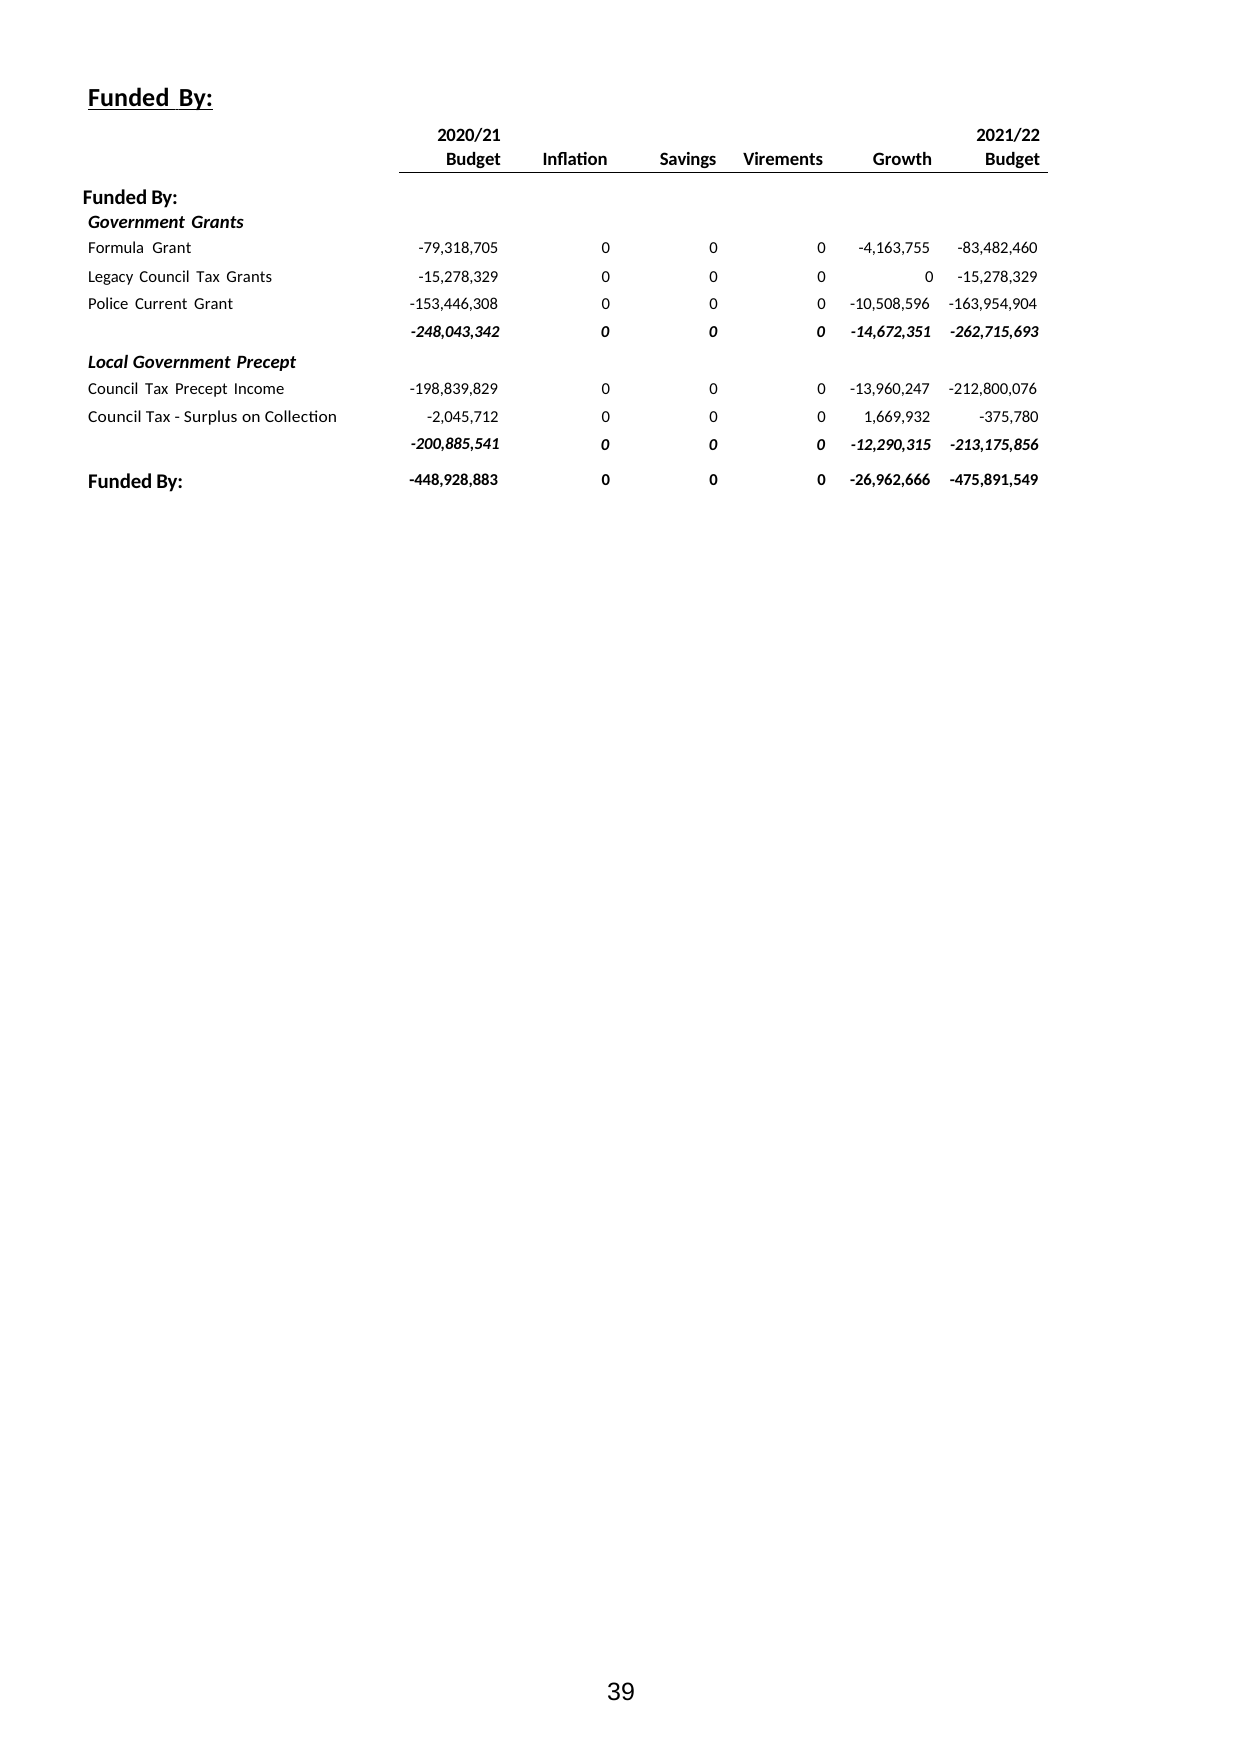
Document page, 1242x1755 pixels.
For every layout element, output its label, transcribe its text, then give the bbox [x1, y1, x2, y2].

table_header [635, 76, 731, 148]
table_cell -79,318,705 [399, 237, 522, 263]
table_cell [731, 173, 838, 211]
table_cell 0 [522, 319, 635, 348]
table_cell -475,891,549 [941, 463, 1047, 504]
table_cell -4,163,755 [838, 237, 941, 263]
table_cell [77, 431, 399, 463]
table_cell -15,278,329 [941, 263, 1047, 291]
table_cell 0 [731, 404, 838, 431]
table_cell 0 [635, 291, 731, 319]
table_cell [838, 173, 941, 211]
table_cell Council Tax Precept Income [77, 378, 399, 404]
table_cell 0 [635, 463, 731, 504]
table_cell 0 [838, 263, 941, 291]
table_cell [941, 173, 1047, 211]
table_cell [838, 348, 941, 377]
table_cell -213,175,856 [941, 431, 1047, 463]
table_cell Council Tax - Surplus on Collection [77, 404, 399, 431]
table_cell Funded By: [77, 172, 399, 211]
table_header 2020/21 [399, 76, 522, 148]
table_cell -448,928,883 [399, 463, 522, 504]
table_cell [399, 173, 522, 211]
table_cell [635, 211, 731, 237]
table_cell [731, 211, 838, 237]
table_cell 0 [635, 263, 731, 291]
table_cell Funded By: [77, 463, 399, 504]
table_cell [522, 348, 635, 377]
table_cell 0 [522, 291, 635, 319]
table_cell 0 [635, 431, 731, 463]
table_cell -262,715,693 [941, 319, 1047, 348]
table_cell -14,672,351 [838, 319, 941, 348]
table_cell -83,482,460 [941, 237, 1047, 263]
table_header [522, 76, 635, 148]
table_cell -2,045,712 [399, 404, 522, 431]
table_header 2021/22 [941, 76, 1047, 148]
table_header [731, 76, 838, 148]
table_cell 0 [522, 431, 635, 463]
table_cell Inflation [522, 148, 635, 172]
table_header [838, 76, 941, 148]
table_cell Budget [941, 148, 1047, 172]
table_cell [77, 319, 399, 348]
table_cell 0 [522, 378, 635, 404]
table_cell Savings [635, 148, 731, 172]
table_cell Police Current Grant [77, 291, 399, 319]
table_cell 0 [522, 404, 635, 431]
table_cell -12,290,315 [838, 431, 941, 463]
table_cell -15,278,329 [399, 263, 522, 291]
table_cell -153,446,308 [399, 291, 522, 319]
table_cell 0 [731, 237, 838, 263]
table_cell 0 [731, 263, 838, 291]
table_cell 0 [635, 378, 731, 404]
table_cell -163,954,904 [941, 291, 1047, 319]
table_cell 0 [522, 263, 635, 291]
table_cell -198,839,829 [399, 378, 522, 404]
table_cell 0 [731, 319, 838, 348]
table_cell [635, 173, 731, 211]
table_cell -13,960,247 [838, 378, 941, 404]
table_cell [77, 148, 399, 172]
table_cell [399, 211, 522, 237]
table_cell -200,885,541 [399, 431, 522, 463]
table_cell [941, 348, 1047, 377]
table_cell [399, 348, 522, 377]
table_cell [838, 211, 941, 237]
table_cell Budget [399, 148, 522, 172]
table_cell 1,669,932 [838, 404, 941, 431]
table_cell -26,962,666 [838, 463, 941, 504]
table_cell [635, 348, 731, 377]
table_cell 0 [635, 237, 731, 263]
table_cell [522, 173, 635, 211]
table_cell [941, 211, 1047, 237]
table_cell 0 [731, 431, 838, 463]
table_cell Formula Grant [77, 237, 399, 263]
table_cell Virements [731, 148, 838, 172]
table_cell [522, 211, 635, 237]
table_header Funded By: [77, 76, 399, 148]
table_cell 0 [731, 291, 838, 319]
table_cell 0 [522, 463, 635, 504]
table_cell 0 [731, 378, 838, 404]
table_cell [731, 348, 838, 377]
table_cell -248,043,342 [399, 319, 522, 348]
table_cell 0 [522, 237, 635, 263]
table_cell Local Government Precept [77, 348, 399, 377]
table_cell -375,780 [941, 404, 1047, 431]
table_cell -212,800,076 [941, 378, 1047, 404]
table_cell -10,508,596 [838, 291, 941, 319]
table_cell Legacy Council Tax Grants [77, 263, 399, 291]
table_cell 0 [635, 404, 731, 431]
table_cell 0 [731, 463, 838, 504]
table_cell Government Grants [77, 211, 399, 237]
table_cell 0 [635, 319, 731, 348]
table_cell Growth [838, 148, 941, 172]
